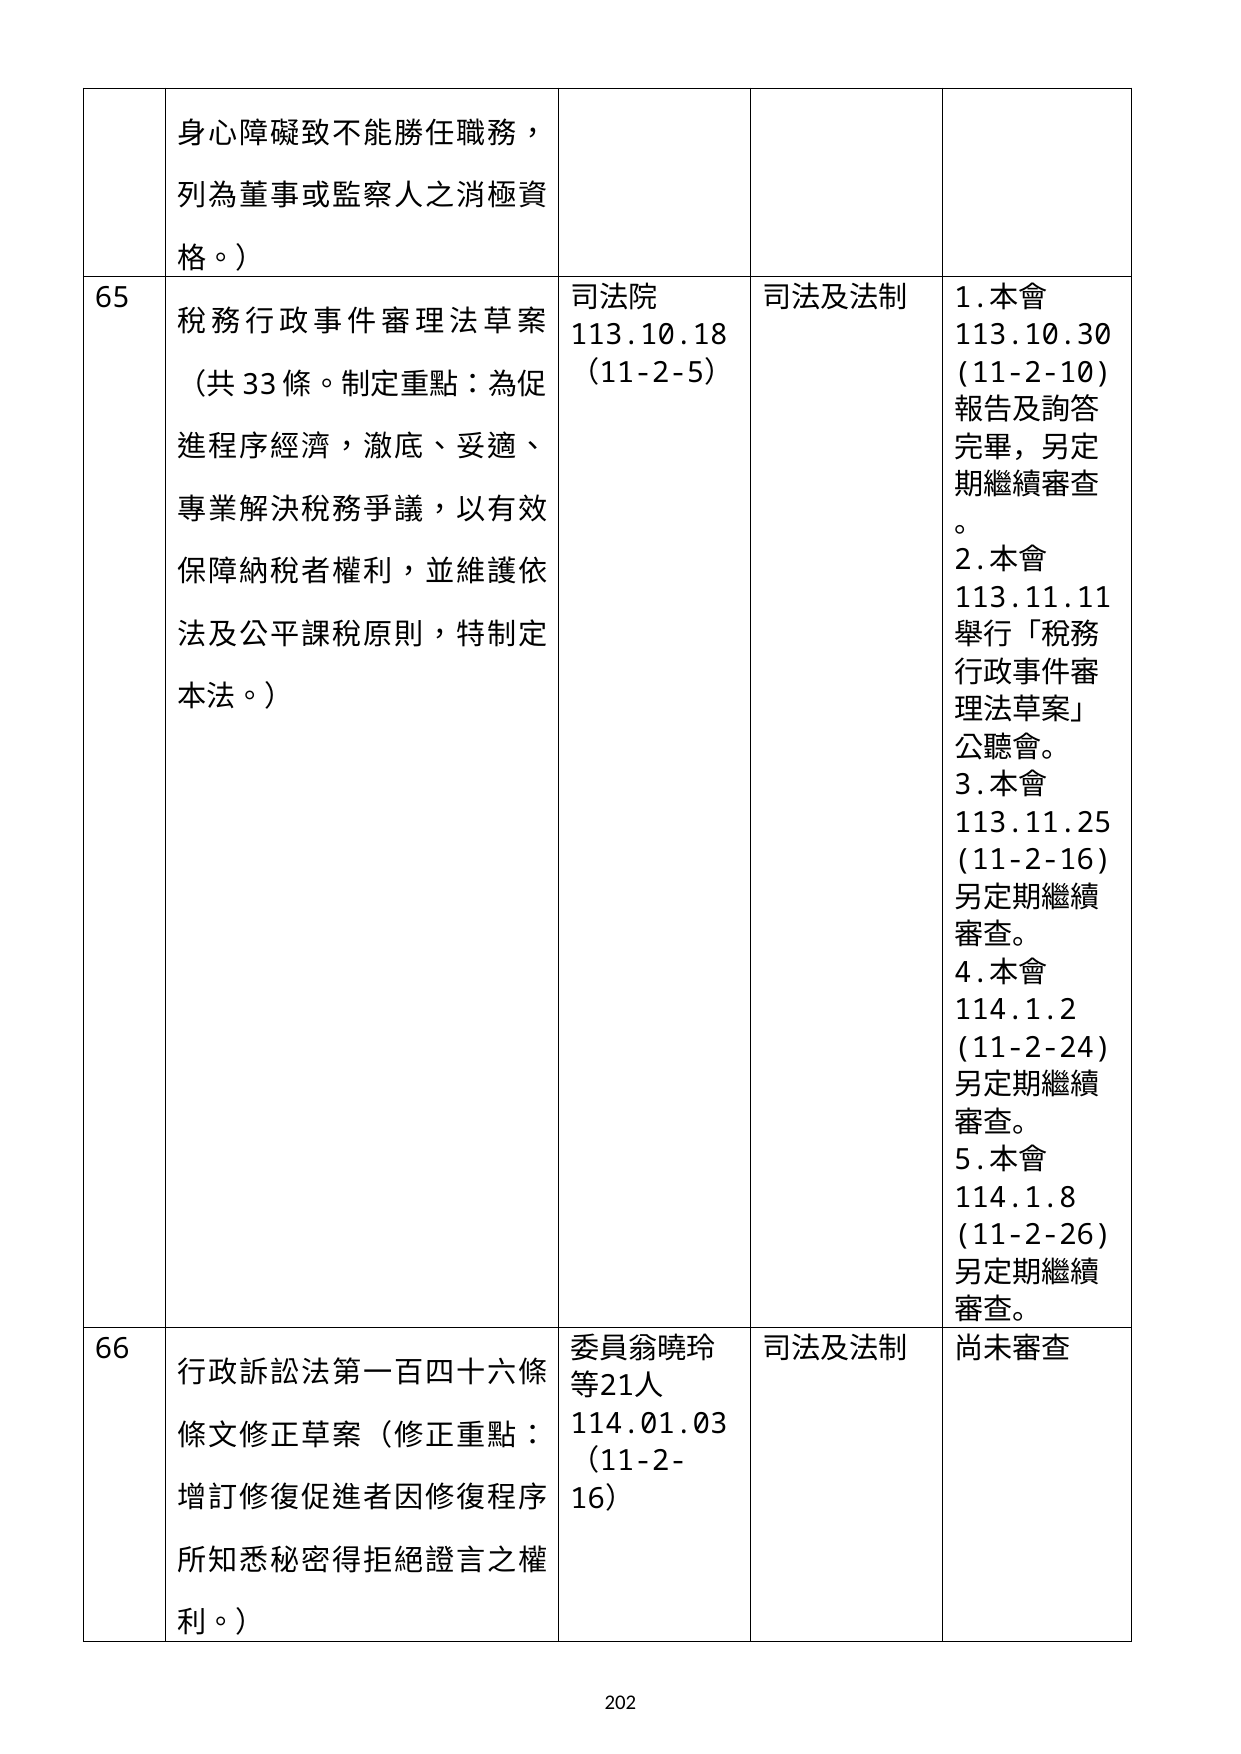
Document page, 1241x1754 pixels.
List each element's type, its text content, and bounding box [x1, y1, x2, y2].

table_cell 1.本會 113.10.30 (11-2-10)報告及詢答完畢，另定期繼續審查。 2.本會 113.11.11舉行「稅務行政事件審理法草案」公聽會。 3.本會 113.11.25 (11-2-16)另定期繼續審查。 4.本會 114.1.2 (11-2-24)另定期繼續審查。 5.本會 114.1.8 (11-2-26)另定期繼續審查。 [943, 277, 1131, 1327]
table_cell 66 [84, 1328, 165, 1641]
table_cell 司法院 113.10.18 （11-2-5） [559, 277, 750, 1327]
table_cell 65 [84, 277, 165, 1327]
table_cell 委員翁曉玲 等21人 114.01.03 （11-2-16） [559, 1328, 750, 1641]
table_cell 稅務行政事件審理法草案（共33條。制定重點：為促進程序經濟，澈底、妥適、專業解決稅務爭議，以有效保障納稅者權利，並維護依法及公平課稅原則，特制定本法。） [166, 277, 558, 1327]
table_cell 司法及法制 [751, 277, 942, 1327]
table_cell 身心障礙致不能勝任職務，列為董事或監察人之消極資格。） [166, 89, 558, 276]
table_cell 行政訴訟法第一百四十六條條文修正草案（修正重點：增訂修復促進者因修復程序所知悉秘密得拒絕證言之權利。） [166, 1328, 558, 1641]
table_cell [559, 89, 750, 276]
table_cell [751, 89, 942, 276]
table_cell 尚未審查 [943, 1328, 1131, 1641]
table_cell 司法及法制 [751, 1328, 942, 1641]
table_cell [84, 89, 165, 276]
table_cell [943, 89, 1131, 276]
